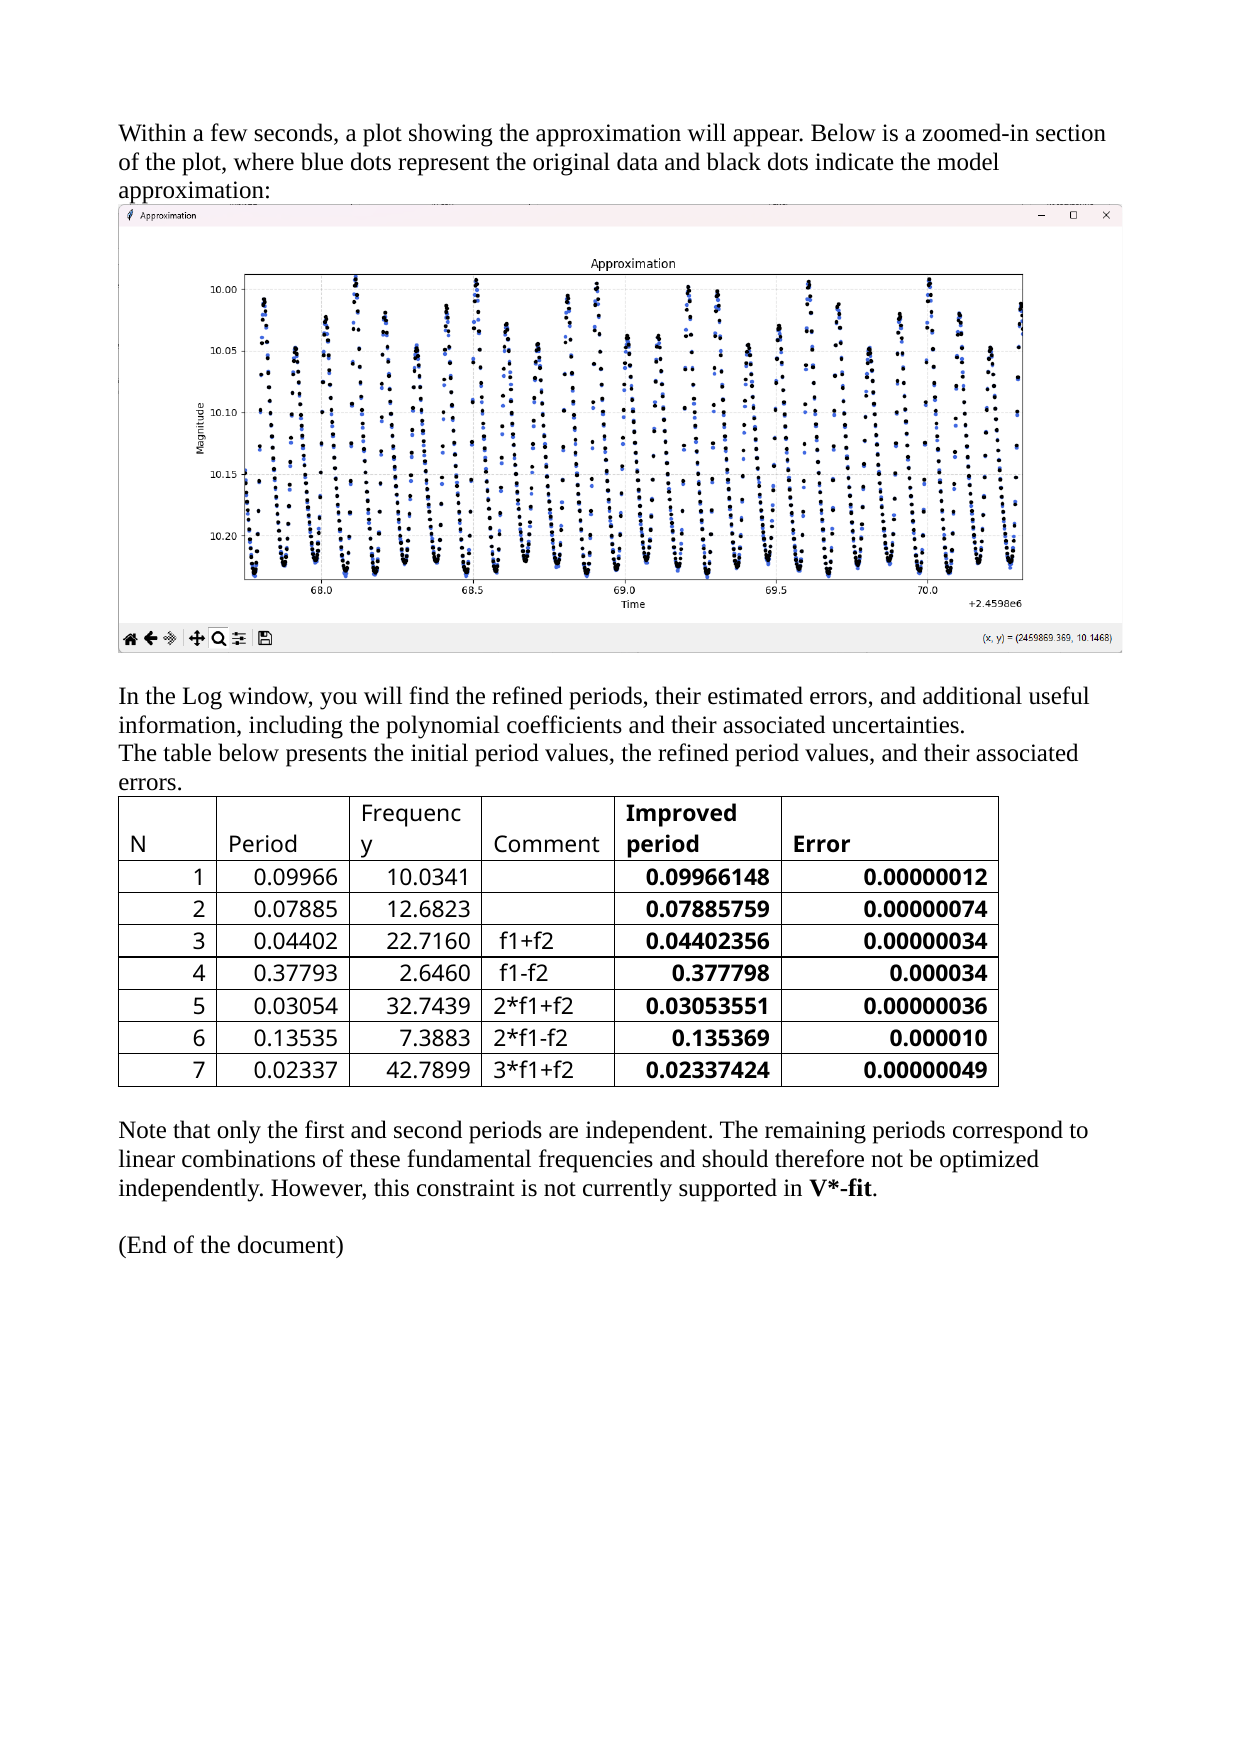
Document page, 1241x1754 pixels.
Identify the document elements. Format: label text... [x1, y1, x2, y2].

table_cell 0.00000012 [782, 861, 998, 892]
table_cell 0.135369 [615, 1022, 781, 1053]
table_cell 2.6460 [350, 958, 481, 989]
text The table below presents the initial period values, the refined period values, and their associated errors. [118, 738, 1122, 796]
table_cell 0.02337424 [615, 1054, 781, 1086]
table_cell 7.3883 [350, 1022, 481, 1053]
table_cell 4 [119, 958, 216, 989]
table_cell 0.000034 [782, 958, 998, 989]
table_cell 0.09966148 [615, 861, 781, 892]
table_cell 0.377798 [615, 958, 781, 989]
table_cell 2 [119, 893, 216, 924]
table_cell 0.37793 [217, 958, 349, 989]
table_cell 22.7160 [350, 925, 481, 956]
table_cell 1 [119, 861, 216, 892]
table_cell 0.13535 [217, 1022, 349, 1053]
table_cell 3*f1+f2 [482, 1054, 614, 1086]
table_cell 0.00000074 [782, 893, 998, 924]
table_cell 6 [119, 1022, 216, 1053]
table_cell 32.7439 [350, 990, 481, 1021]
table_cell 0.00000034 [782, 925, 998, 956]
table_cell 0.09966 [217, 861, 349, 892]
picture [118, 204, 1123, 653]
table_cell 0.02337 [217, 1054, 349, 1086]
table_cell 2*f1+f2 [482, 990, 614, 1021]
table_header Period [217, 797, 349, 859]
table_cell 0.03053551 [615, 990, 781, 1021]
table_cell 42.7899 [350, 1054, 481, 1086]
table_cell f1-f2 [482, 958, 614, 989]
table_cell 0.07885 [217, 893, 349, 924]
table_cell 0.00000036 [782, 990, 998, 1021]
table_cell 10.0341 [350, 861, 481, 892]
table_cell 7 [119, 1054, 216, 1086]
table_cell [482, 861, 614, 892]
text In the Log window, you will find the refined periods, their estimated errors, and additional useful information, including the polynomial coefficients and their associated uncertainties. [118, 681, 1122, 738]
table_cell 12.6823 [350, 893, 481, 924]
table_header N [119, 797, 216, 859]
table_cell 3 [119, 925, 216, 956]
table_cell 0.07885759 [615, 893, 781, 924]
table_header Frequency [350, 797, 481, 859]
table_cell 0.000010 [782, 1022, 998, 1053]
table_cell 2*f1-f2 [482, 1022, 614, 1053]
text Note that only the first and second periods are independent. The remaining periods correspond to linear combinations of these fundamental frequencies and should therefore not be optimized independently. However, this constraint is not currently supported in V*-fit. [118, 1115, 1122, 1202]
text (End of the document) [118, 1230, 1122, 1259]
table_cell 5 [119, 990, 216, 1021]
table_header Comment [482, 797, 614, 859]
table_cell 0.04402 [217, 925, 349, 956]
table_cell 0.00000049 [782, 1054, 998, 1086]
table_cell 0.04402356 [615, 925, 781, 956]
table_header Error [782, 797, 998, 859]
table_header Improved period [615, 797, 781, 859]
table_cell 0.03054 [217, 990, 349, 1021]
table_cell f1+f2 [482, 925, 614, 956]
text Within a few seconds, a plot showing the approximation will appear. Below is a zoomed-in section of the plot, where blue dots represent the original data and black dots indicate the model approximation: [118, 118, 1122, 204]
table_cell [482, 893, 614, 924]
